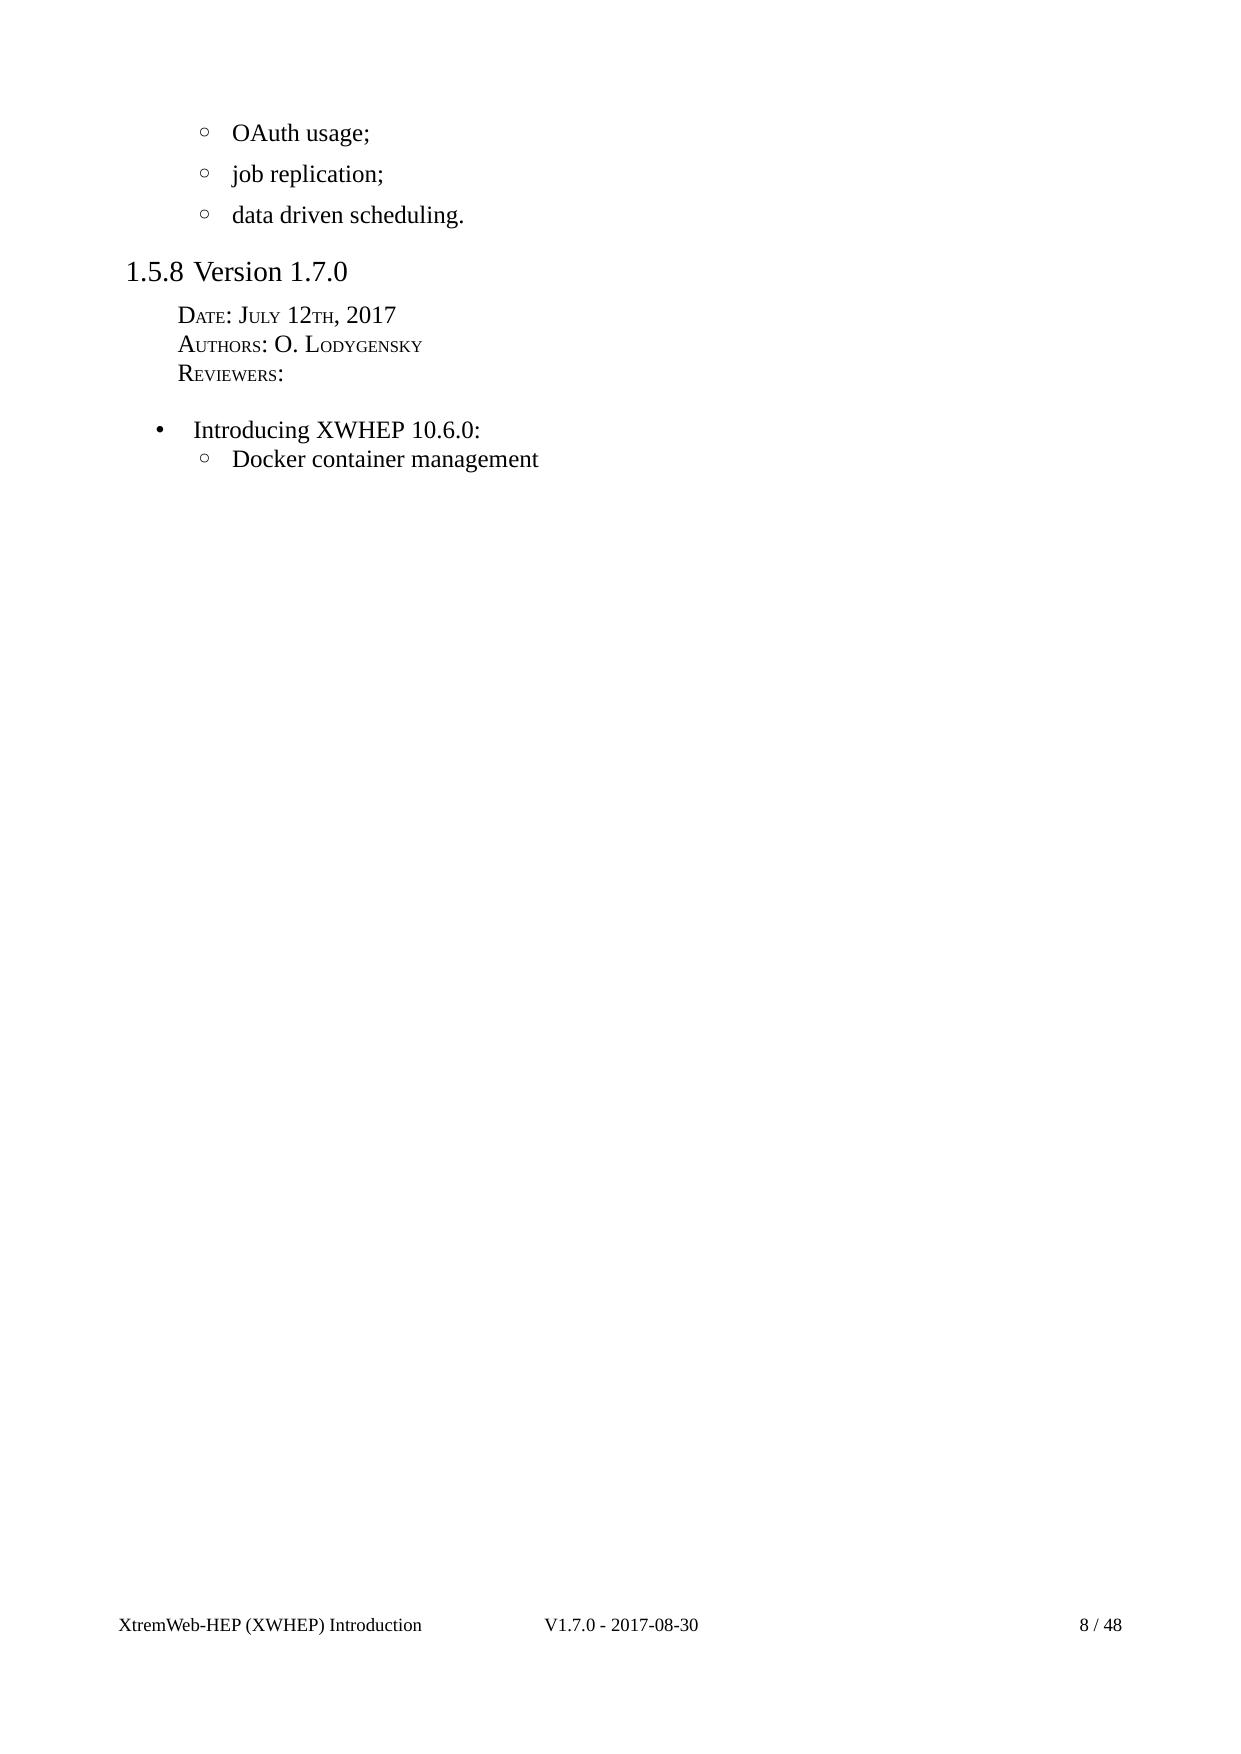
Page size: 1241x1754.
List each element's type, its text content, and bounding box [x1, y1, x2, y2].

list job replication; [194, 159, 1122, 188]
text Date: July 12th, 2017 [177, 300, 1122, 329]
list Introducing XWHEP 10.6.0: [156, 415, 1122, 444]
subtitle Version 1.7.0 [118, 254, 1122, 288]
list Docker container management [194, 444, 1122, 473]
list data driven scheduling. [194, 201, 1122, 229]
text Authors: O. Lodygensky [177, 329, 1122, 358]
list OAuth usage; [194, 118, 1122, 147]
text Reviewers: [177, 358, 1122, 387]
